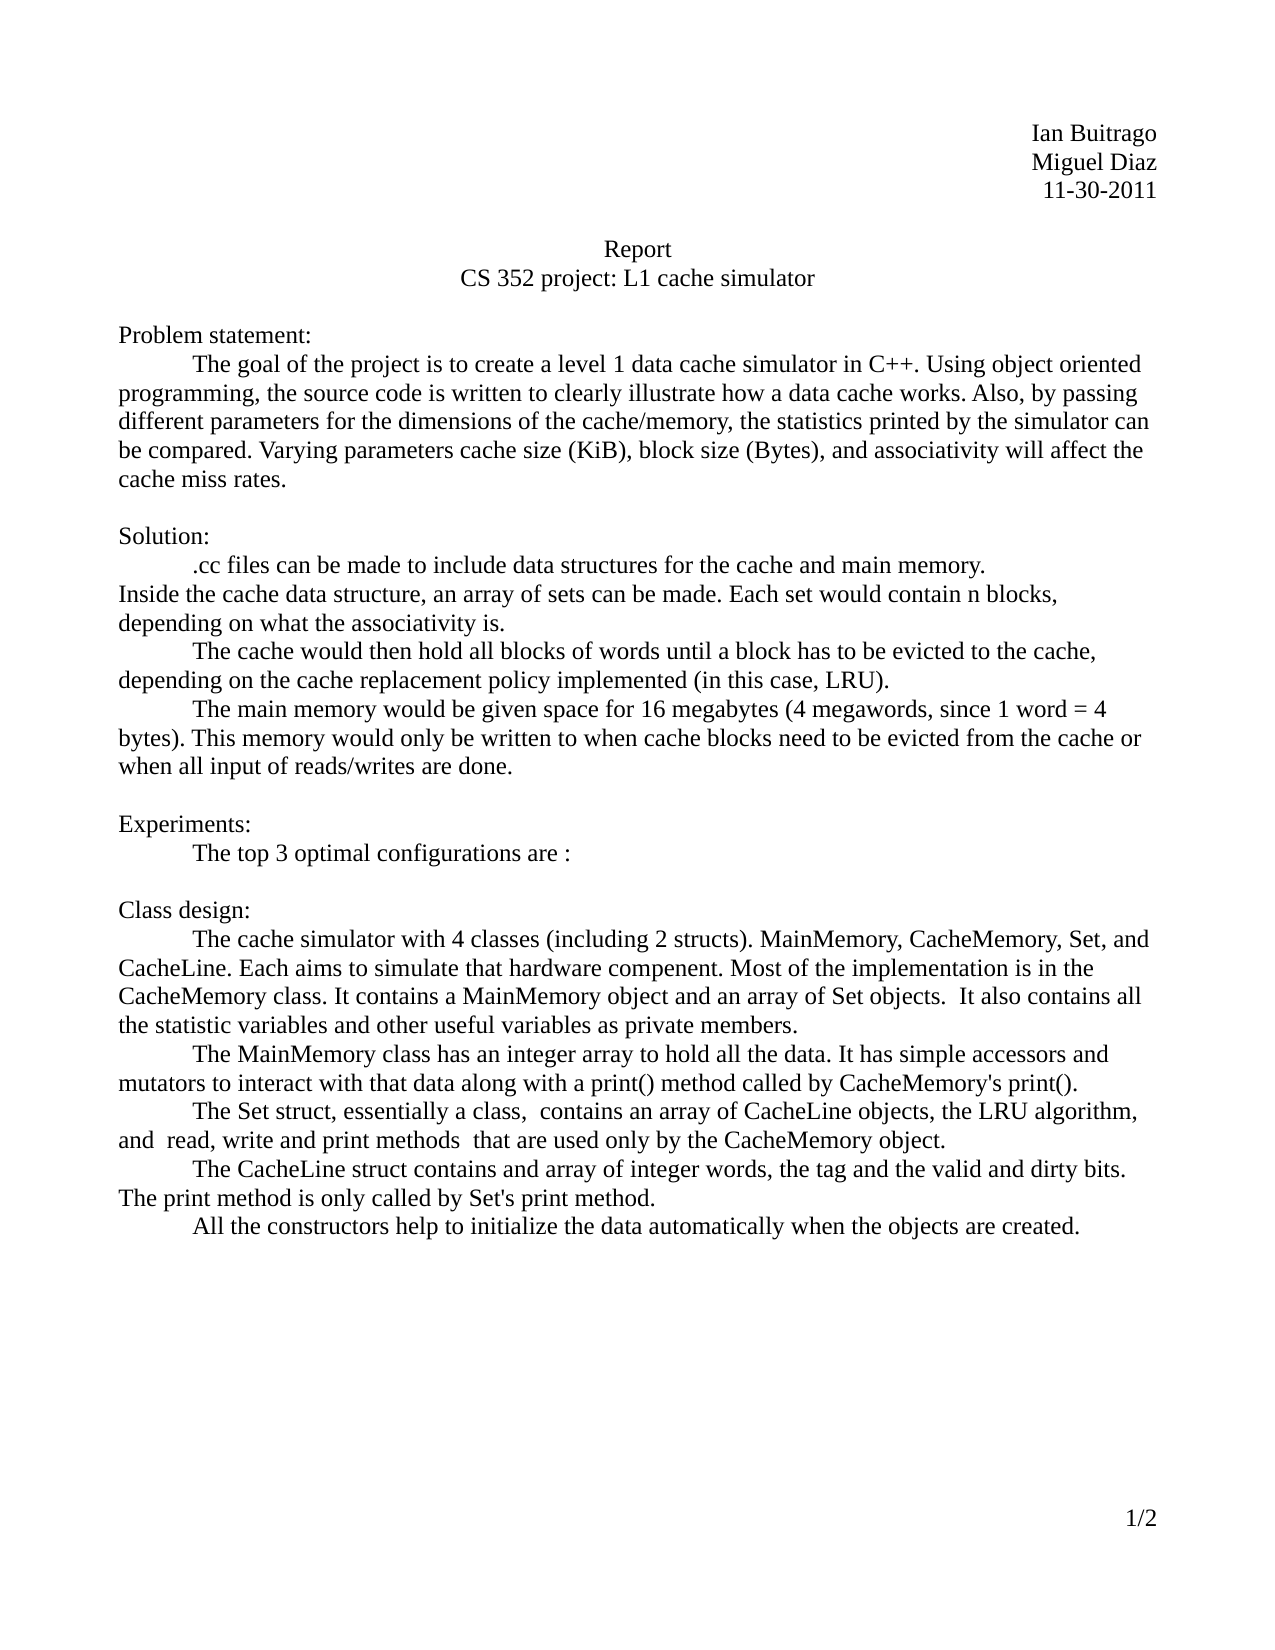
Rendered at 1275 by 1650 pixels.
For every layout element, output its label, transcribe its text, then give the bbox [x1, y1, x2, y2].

text The goal of the project is to create a level 1 data cache simulator in C++. Using object oriented programming, the source code is written to clearly illustrate how a data cache works. Also, by passing different parameters for the dimensions of the cache/memory, the statistics printed by the simulator can be compared. Varying parameters cache size (KiB), block size (Bytes), and associativity will affect the cache miss rates. [118, 349, 1157, 493]
text .cc files can be made to include data structures for the cache and main memory. [118, 550, 1157, 579]
text Inside the cache data structure, an array of sets can be made. Each set would contain n blocks, depending on what the associativity is. [118, 579, 1157, 636]
text The MainMemory class has an integer array to hold all the data. It has simple accessors and mutators to interact with that data along with a print() method called by CacheMemory's print(). [118, 1039, 1157, 1096]
text The cache would then hold all blocks of words until a block has to be evicted to the cache, depending on the cache replacement policy implemented (in this case, LRU). [118, 636, 1157, 694]
text The top 3 optimal configurations are : [118, 838, 1157, 866]
text All the constructors help to initialize the data automatically when the objects are created. [118, 1211, 1157, 1240]
text Report [118, 234, 1157, 263]
text Problem statement: [118, 320, 1157, 349]
text The Set struct, essentially a class, contains an array of CacheLine objects, the LRU algorithm, and read, write and print methods that are used only by the CacheMemory object. [118, 1096, 1157, 1154]
text Solution: [118, 521, 1157, 550]
text CS 352 project: L1 cache simulator [118, 263, 1157, 291]
text The CacheLine struct contains and array of integer words, the tag and the valid and dirty bits. The print method is only called by Set's print method. [118, 1154, 1157, 1211]
text The cache simulator with 4 classes (including 2 structs). MainMemory, CacheMemory, Set, and CacheLine. Each aims to simulate that hardware compenent. Most of the implementation is in the CacheMemory class. It contains a MainMemory object and an array of Set objects. It also contains all the statistic variables and other useful variables as private members. [118, 924, 1157, 1039]
text The main memory would be given space for 16 megabytes (4 megawords, since 1 word = 4 bytes). This memory would only be written to when cache blocks need to be evicted from the cache or when all input of reads/writes are done. [118, 694, 1157, 780]
text Experiments: [118, 809, 1157, 838]
text Class design: [118, 895, 1157, 924]
